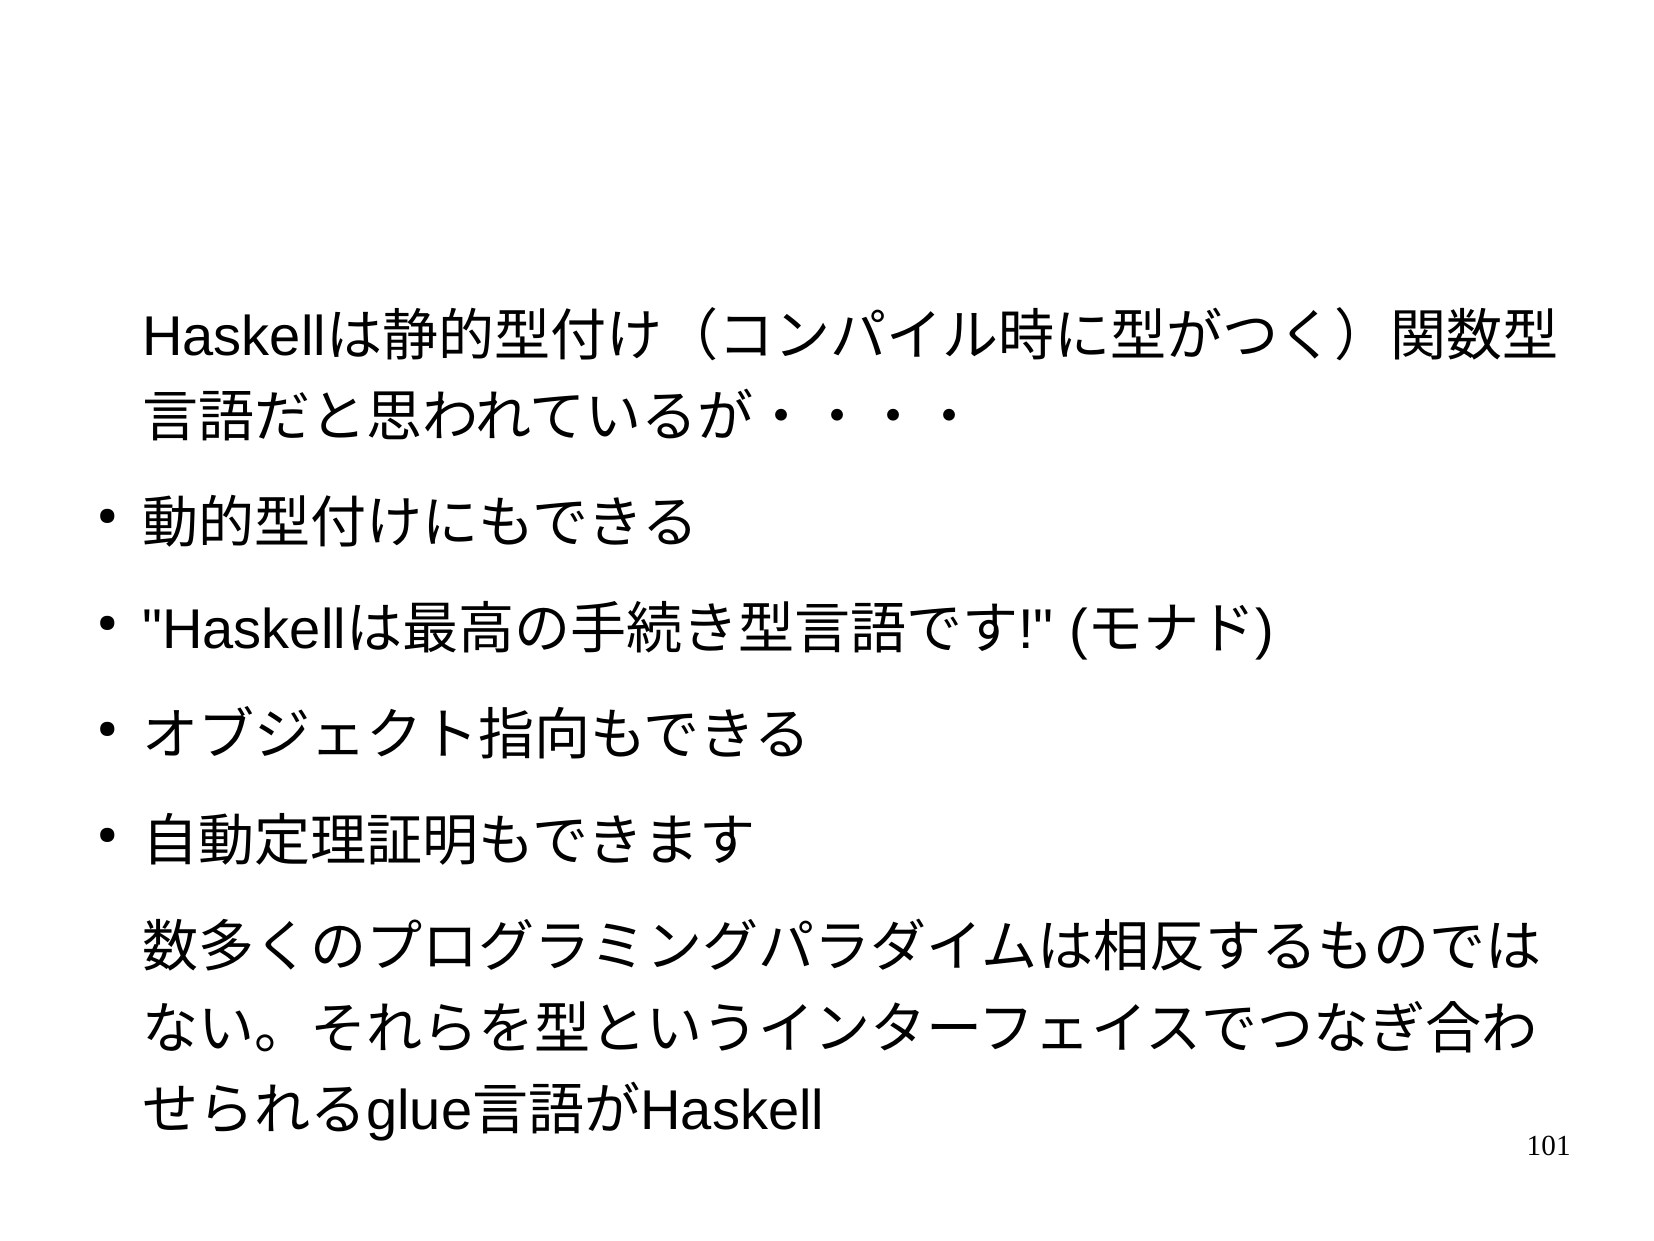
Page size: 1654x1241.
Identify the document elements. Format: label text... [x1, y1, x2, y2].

list Haskellは静的型付け（コンパイル時に型がつく）関数型言語だと思われているが・・・・ 動的型付けにもできる "Haskellは最高の手続き型言語です!" (モナド) オブジェクト指向もできる 自動定理証明もできます 数多くのプログラミングパラダイムは相反するものではない。それらを型というインターフェイスでつなぎ合わせられるglue言語がHaskell [82, 290, 1571, 1146]
